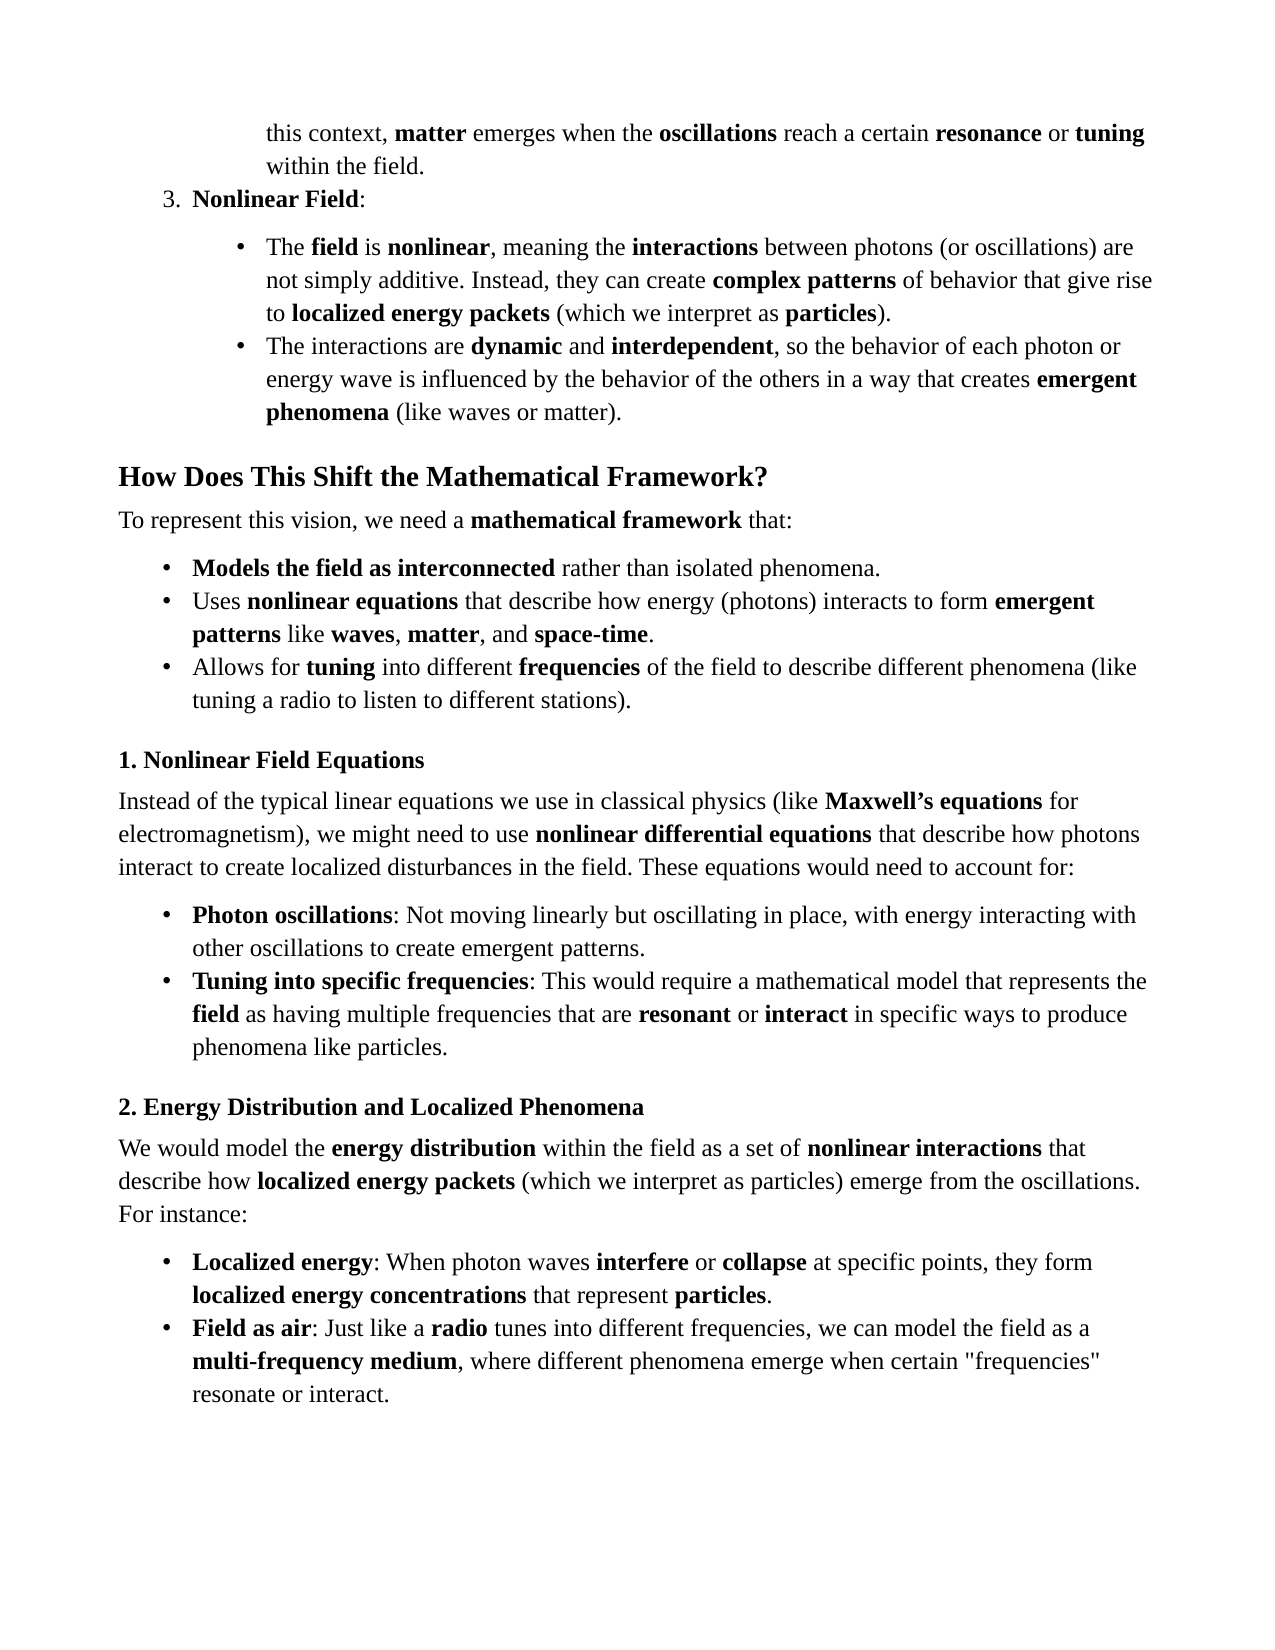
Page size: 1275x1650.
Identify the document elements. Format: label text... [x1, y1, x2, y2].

list Tuning into specific frequencies: This would require a mathematical model that represents the field as having multiple frequencies that are resonant or interact in specific ways to produce phenomena like particles. [162, 966, 1157, 1061]
subtitle 1. Nonlinear Field Equations [118, 745, 1157, 774]
list Allows for tuning into different frequencies of the field to describe different phenomena (like tuning a radio to listen to different stations). [162, 652, 1157, 713]
list Uses nonlinear equations that describe how energy (photons) interacts to form emergent patterns like waves, matter, and space-time. [162, 586, 1157, 647]
subtitle 2. Energy Distribution and Localized Phenomena [118, 1092, 1157, 1121]
list The interactions are dynamic and interdependent, so the behavior of each photon or energy wave is influenced by the behavior of the others in a way that creates emergent phenomena (like waves or matter). [236, 331, 1157, 426]
text To represent this vision, we need a mathematical framework that: [118, 505, 1157, 534]
list Field as air: Just like a radio tunes into different frequencies, we can model the field as a multi-frequency medium, where different phenomena emerge when certain "frequencies" resonate or interact. [162, 1313, 1157, 1408]
list The field is nonlinear, meaning the interactions between photons (or oscillations) are not simply additive. Instead, they can create complex patterns of behavior that give rise to localized energy packets (which we interpret as particles). [236, 232, 1157, 327]
subtitle How Does This Shift the Mathematical Framework? [118, 459, 1157, 493]
list this context, matter emerges when the oscillations reach a certain resonance or tuning within the field. [236, 118, 1157, 180]
list Localized energy: When photon waves interfere or collapse at specific points, they form localized energy concentrations that represent particles. [162, 1247, 1157, 1309]
list Nonlinear Field: [162, 184, 1157, 213]
list Models the field as interconnected rather than isolated phenomena. [162, 553, 1157, 581]
list Photon oscillations: Not moving linearly but oscillating in place, with energy interacting with other oscillations to create emergent patterns. [162, 900, 1157, 962]
text We would model the energy distribution within the field as a set of nonlinear interactions that describe how localized energy packets (which we interpret as particles) emerge from the oscillations. For instance: [118, 1133, 1157, 1228]
text Instead of the typical linear equations we use in classical physics (like Maxwell’s equations for electromagnetism), we might need to use nonlinear differential equations that describe how photons interact to create localized disturbances in the field. These equations would need to account for: [118, 786, 1157, 881]
